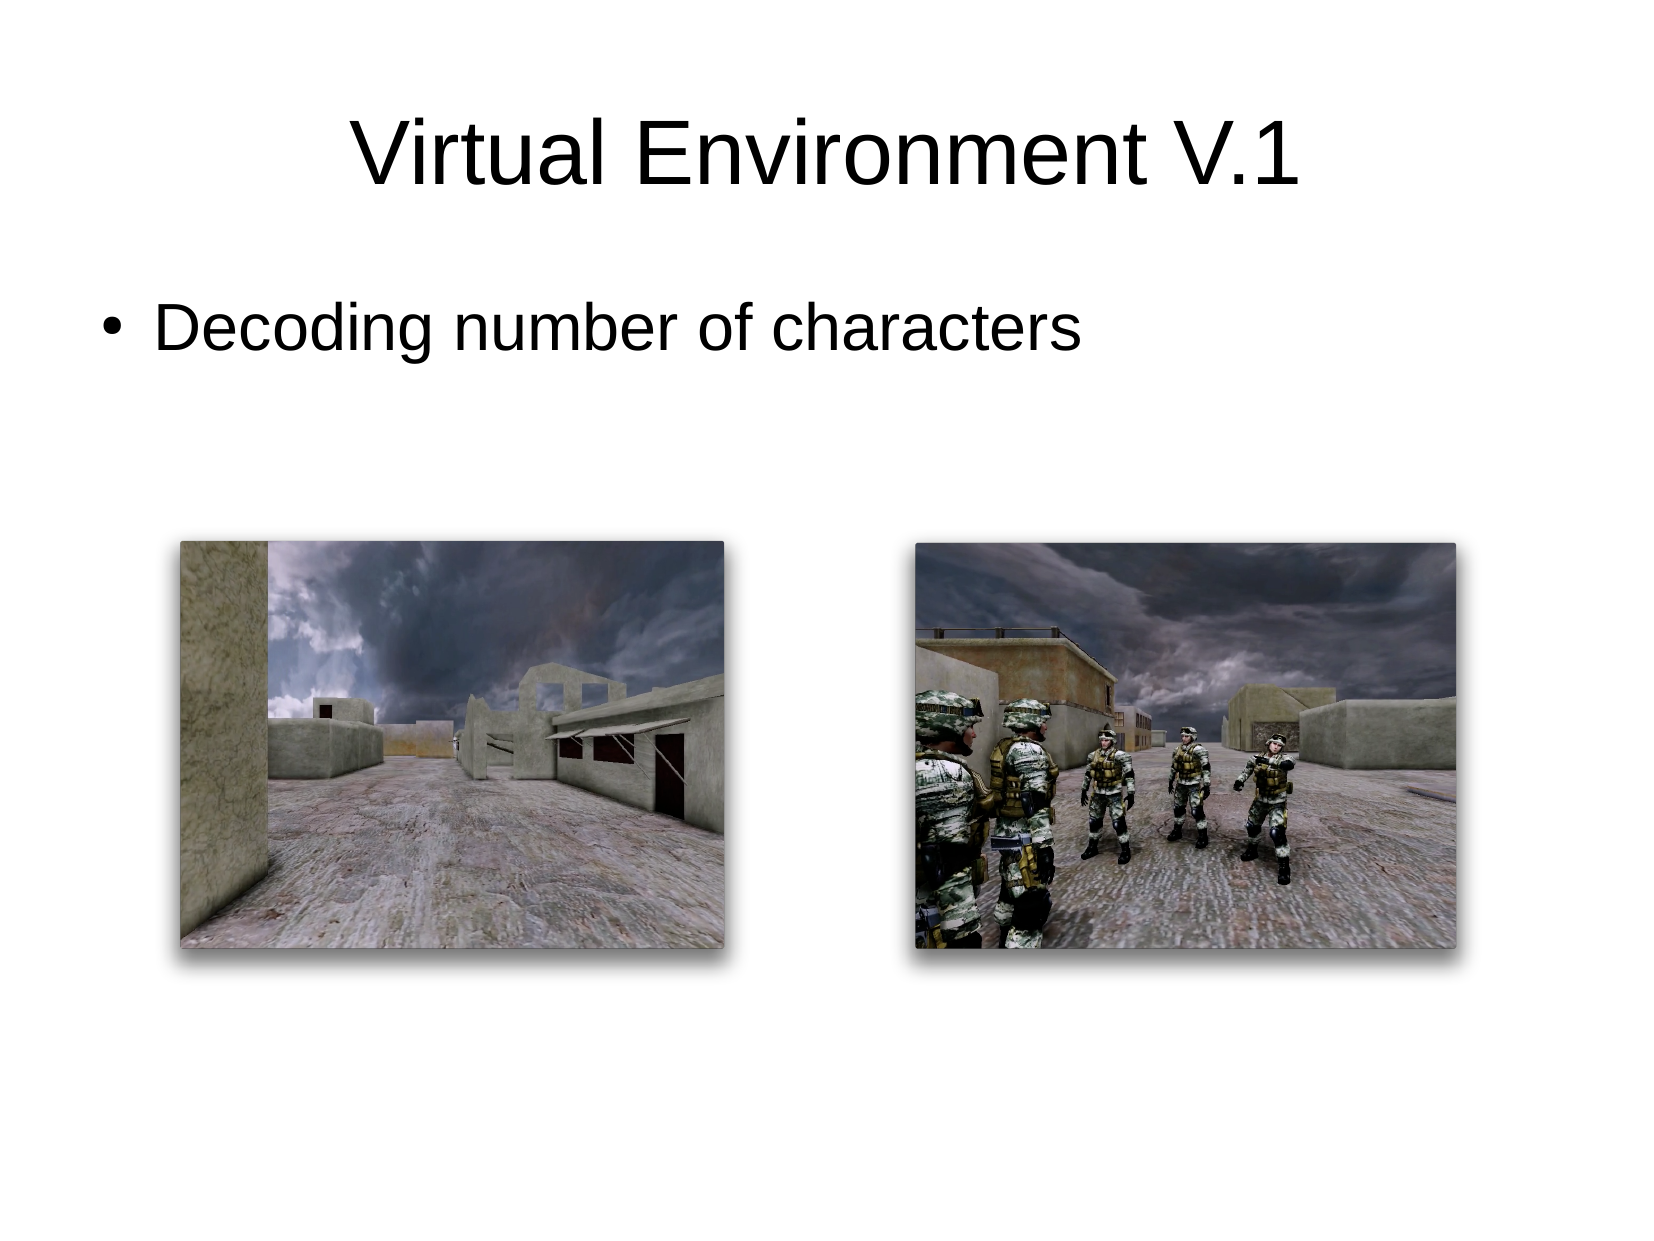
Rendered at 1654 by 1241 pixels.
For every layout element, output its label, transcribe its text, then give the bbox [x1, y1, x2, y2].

title Virtual Environment V.1 [82, 49, 1571, 257]
list Decoding number of characters [82, 290, 1571, 1010]
picture [885, 524, 1486, 991]
picture [150, 522, 754, 991]
